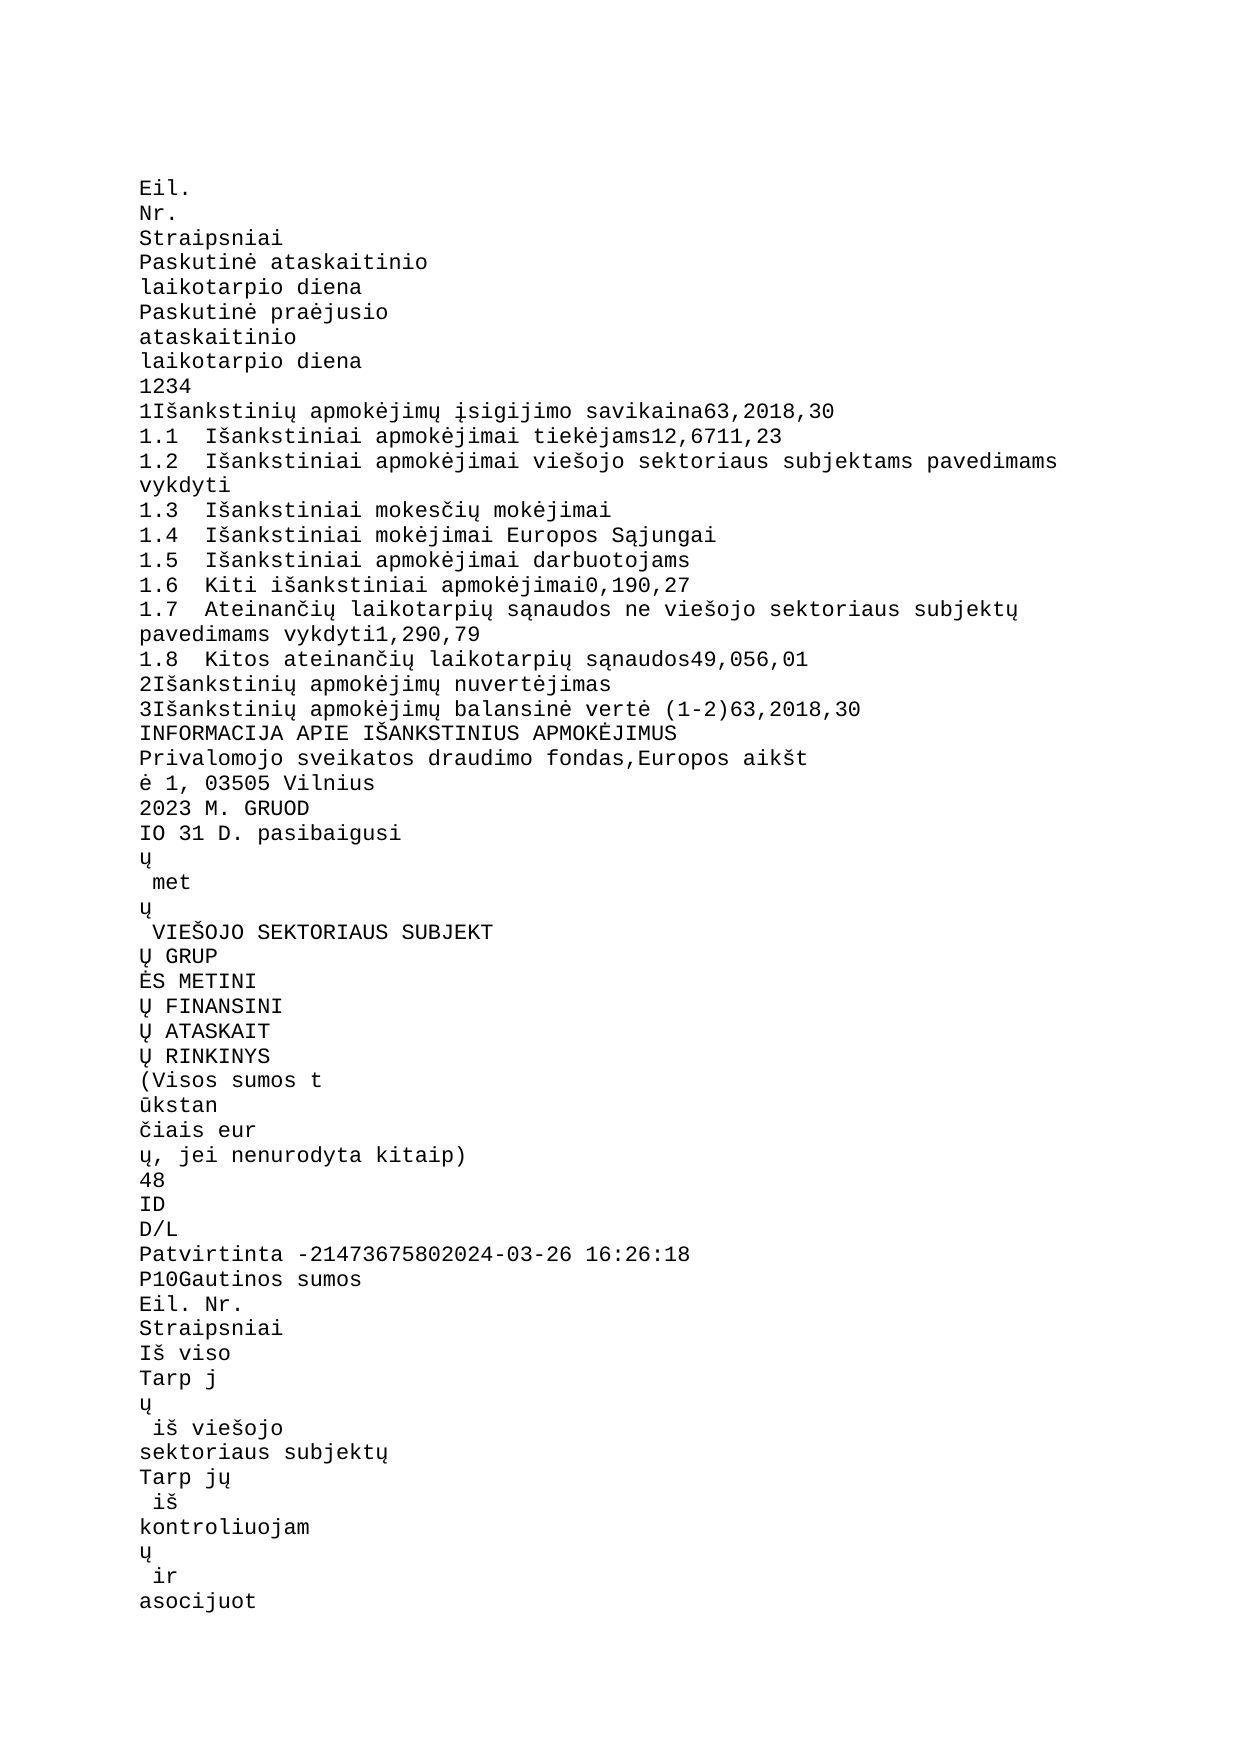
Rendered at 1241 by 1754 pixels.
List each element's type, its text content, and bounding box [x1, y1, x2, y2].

text Ų FINANSINI [139, 995, 1101, 1020]
text ĖS METINI [139, 971, 1101, 995]
text Paskutinė praėjusio [139, 301, 1101, 326]
text sektoriaus subjektų [139, 1442, 1101, 1466]
text čiais eur [139, 1119, 1101, 1144]
text laikotarpio diena [139, 351, 1101, 376]
text ų [139, 896, 1101, 921]
text 1.1 Išankstiniai apmokėjimai tiekėjams12,6711,23 [139, 425, 1101, 450]
text 2023 M. GRUOD [139, 797, 1101, 822]
text 1.4 Išankstiniai mokėjimai Europos Sąjungai [139, 524, 1101, 549]
text 1.6 Kiti išankstiniai apmokėjimai0,190,27 [139, 574, 1101, 599]
text 1.8 Kitos ateinančių laikotarpių sąnaudos49,056,01 [139, 648, 1101, 673]
text Straipsniai [139, 227, 1101, 252]
text laikotarpio diena [139, 276, 1101, 301]
text 1234 [139, 376, 1101, 400]
text ų, jei nenurodyta kitaip) [139, 1144, 1101, 1169]
text ų [139, 847, 1101, 871]
text Ų ATASKAIT [139, 1020, 1101, 1045]
text 1.3 Išankstiniai mokesčių mokėjimai [139, 499, 1101, 524]
text ūkstan [139, 1094, 1101, 1119]
text 2Išankstinių apmokėjimų nuvertėjimas [139, 673, 1101, 698]
text D/L [139, 1218, 1101, 1243]
text Eil. Nr. [139, 1293, 1101, 1318]
text Tarp j [139, 1367, 1101, 1392]
text Patvirtinta -21473675802024-03-26 16:26:18 [139, 1243, 1101, 1268]
text ID [139, 1194, 1101, 1218]
text ataskaitinio [139, 326, 1101, 351]
text ų [139, 1392, 1101, 1417]
text 1.5 Išankstiniai apmokėjimai darbuotojams [139, 549, 1101, 574]
text Nr. [139, 202, 1101, 227]
text Eil. [139, 177, 1101, 202]
text Paskutinė ataskaitinio [139, 252, 1101, 276]
text 1.7 Ateinančių laikotarpių sąnaudos ne viešojo sektoriaus subjektų pavedimams vykdyti1,290,79 [139, 599, 1101, 648]
text INFORMACIJA APIE IŠANKSTINIUS APMOKĖJIMUS [139, 723, 1101, 747]
text Ų RINKINYS [139, 1045, 1101, 1070]
text 1.2 Išankstiniai apmokėjimai viešojo sektoriaus subjektams pavedimams vykdyti [139, 450, 1101, 499]
text Iš viso [139, 1342, 1101, 1367]
text asocijuot [139, 1590, 1101, 1615]
text 1Išankstinių apmokėjimų įsigijimo savikaina63,2018,30 [139, 400, 1101, 425]
text iš viešojo [139, 1417, 1101, 1442]
text ų [139, 1541, 1101, 1566]
text iš [139, 1491, 1101, 1516]
text 3Išankstinių apmokėjimų balansinė vertė (1-2)63,2018,30 [139, 698, 1101, 723]
text (Visos sumos t [139, 1070, 1101, 1094]
text IO 31 D. pasibaigusi [139, 822, 1101, 847]
text met [139, 871, 1101, 896]
text Ų GRUP [139, 946, 1101, 971]
text kontroliuojam [139, 1516, 1101, 1541]
text Privalomojo sveikatos draudimo fondas,Europos aikšt [139, 747, 1101, 772]
text Tarp jų [139, 1466, 1101, 1491]
text ė 1, 03505 Vilnius [139, 772, 1101, 797]
text VIEŠOJO SEKTORIAUS SUBJEKT [139, 921, 1101, 946]
text Straipsniai [139, 1318, 1101, 1342]
text 48 [139, 1169, 1101, 1194]
text P10Gautinos sumos [139, 1268, 1101, 1293]
text ir [139, 1566, 1101, 1590]
